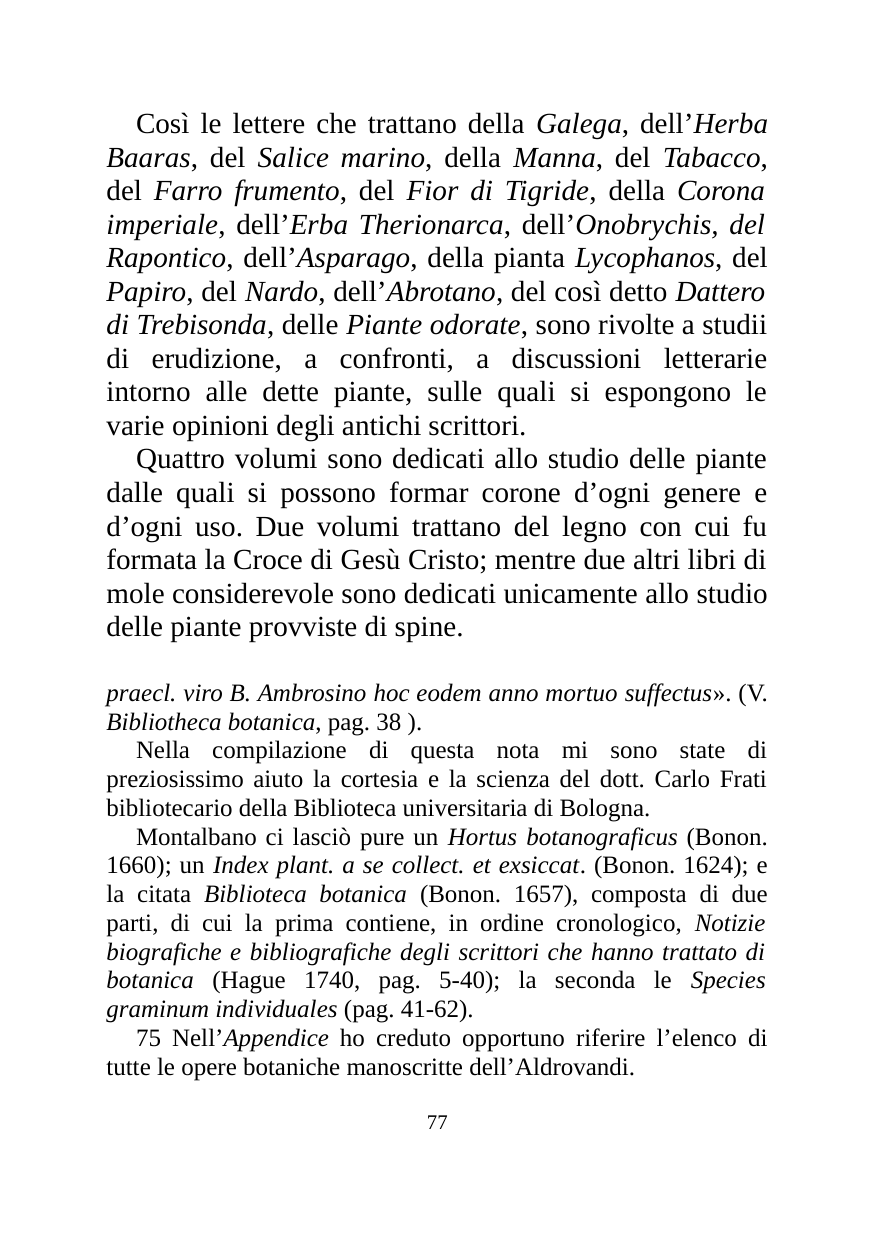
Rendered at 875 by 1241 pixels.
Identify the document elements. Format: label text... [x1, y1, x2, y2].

text praecl. viro B. Ambrosino hoc eodem anno mortuo suffectus». (V. Bibliotheca botanica, pag. 38 ). [106, 678, 768, 735]
text Montalbano ci lasciò pure un Hortus botanograficus (Bonon. 1660); un Index plant. a se collect. et exsiccat. (Bonon. 1624); e la citata Biblioteca botanica (Bonon. 1657), composta di due parti, di cui la prima contiene, in ordine cronologico, Notizie biografiche e bibliografiche degli scrittori che hanno trattato di botanica (Hague 1740, pag. 5-40); la seconda le Species graminum individuales (pag. 41-62). [106, 822, 768, 1023]
text Nell’Appendice ho creduto opportuno riferire l’elenco di tutte le opere botaniche manoscritte dell’Aldrovandi. [106, 1023, 768, 1080]
text Così le lettere che trattano della Galega, dell’Herba Baaras, del Salice marino, della Manna, del Tabacco, del Farro frumento, del Fior di Tigride, della Corona imperiale, dell’Erba Therionarca, dell’Onobrychis, del Rapontico, dell’Asparago, della pianta Lycophanos, del Papiro, del Nardo, dell’Abrotano, del così detto Dattero di Trebisonda, delle Piante odorate, sono rivolte a studii di erudizione, a confronti, a discussioni letterarie intorno alle dette piante, sulle quali si espongono le varie opinioni degli antichi scrittori. [106, 106, 768, 442]
text Quattro volumi sono dedicati allo studio delle piante dalle quali si possono formar corone d’ogni genere e d’ogni uso. Due volumi trattano del legno con cui fu formata la Croce di Gesù Cristo; mentre due altri libri di mole considerevole sono dedicati unicamente allo studio delle piante provviste di spine. [106, 442, 768, 643]
text Nella compilazione di questa nota mi sono state di preziosissimo aiuto la cortesia e la scienza del dott. Carlo Frati bibliotecario della Biblioteca universitaria di Bologna. [106, 735, 768, 822]
